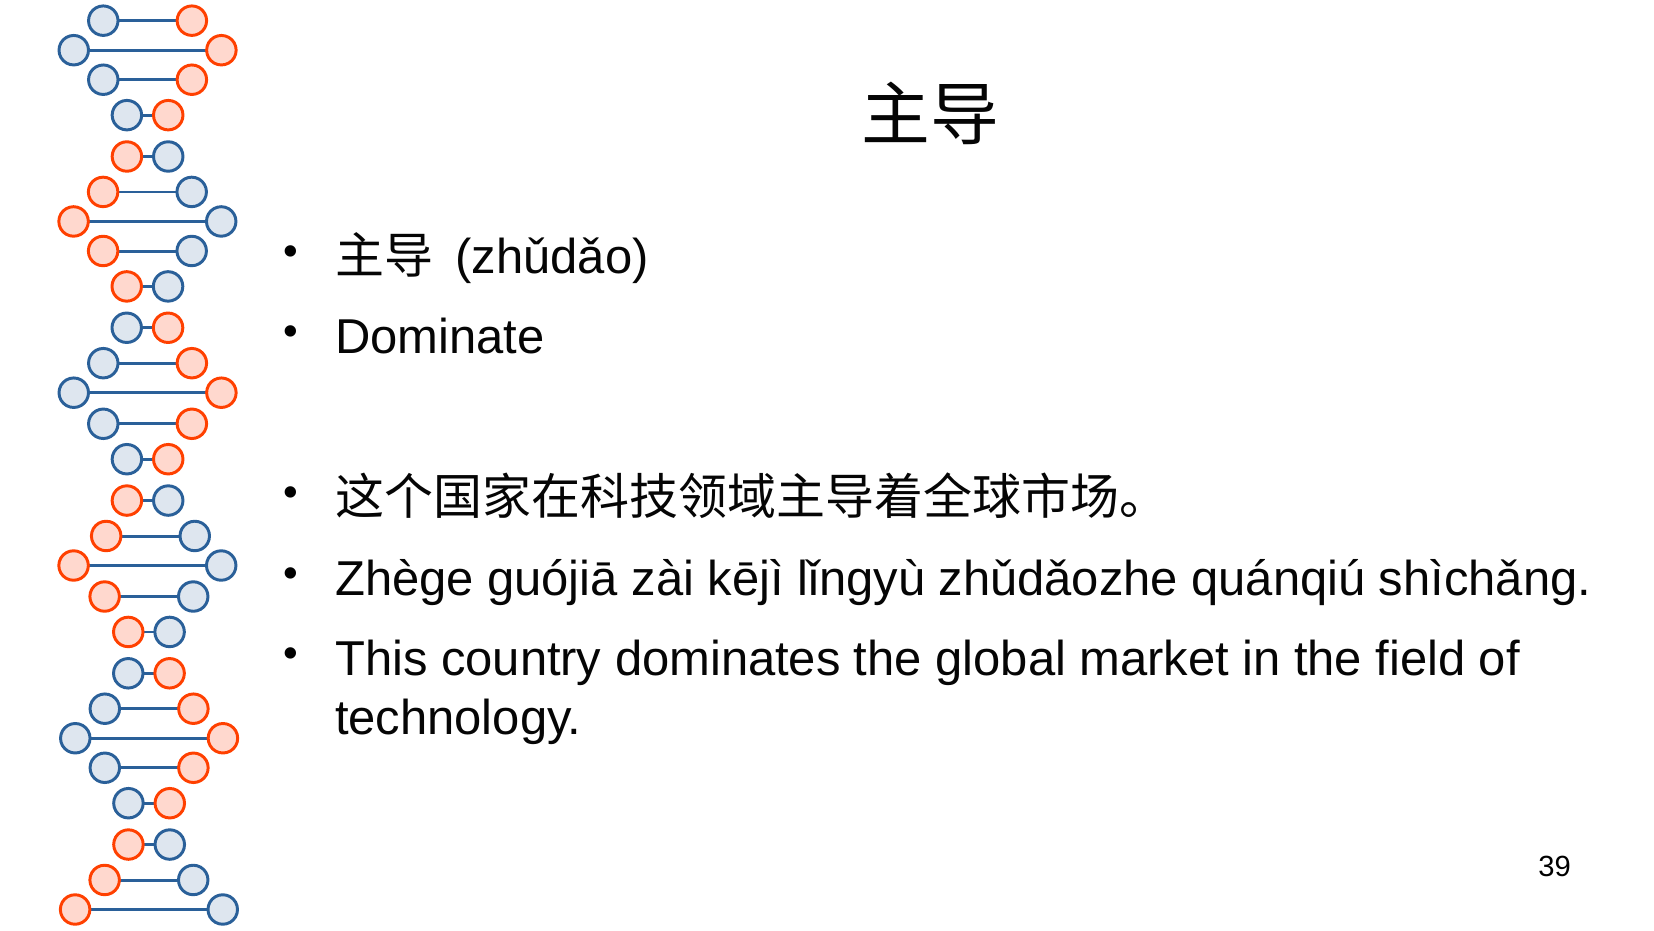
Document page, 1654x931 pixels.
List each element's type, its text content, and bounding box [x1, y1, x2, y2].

list 主导 (zhǔdǎo) Dominate 这个国家在科技领域主导着全球市场。 Zhège guójiā zài kējì lǐngyù zhǔdǎozhe quánqiú shìchǎng. This country dominates the global market in the field of technology. [265, 224, 1595, 764]
title 主导 [265, 35, 1595, 189]
